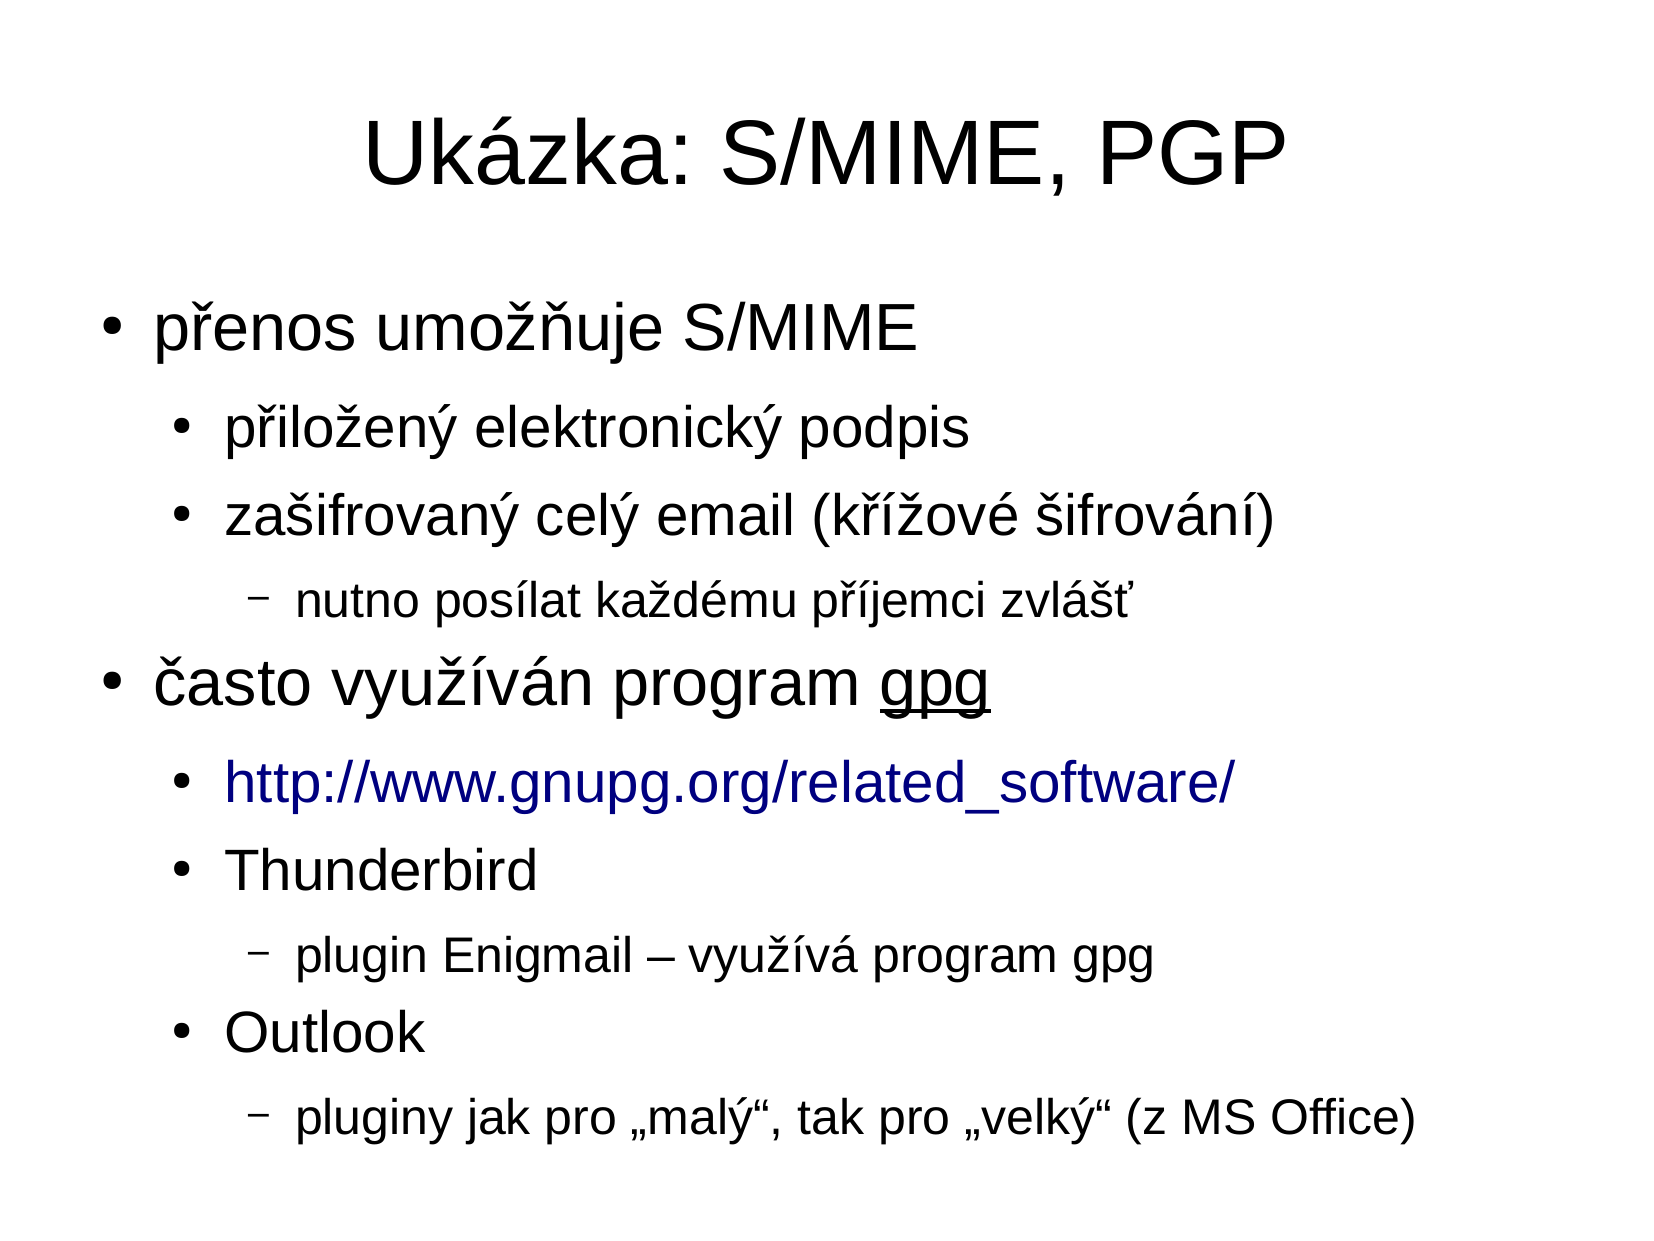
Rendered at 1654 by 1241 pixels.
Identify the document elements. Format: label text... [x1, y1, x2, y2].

title Ukázka: S/MIME, PGP [82, 56, 1571, 250]
list přenos umožňuje S/MIME přiložený elektronický podpis zašifrovaný celý email (křížové šifrování) nutno posílat každému příjemci zvlášť často využíván program gpg http://www.gnupg.org/related_software/ Thunderbird plugin Enigmail – využívá program gpg Outlook pluginy jak pro „malý“, tak pro „velký“ (z MS Office) [82, 290, 1571, 1145]
